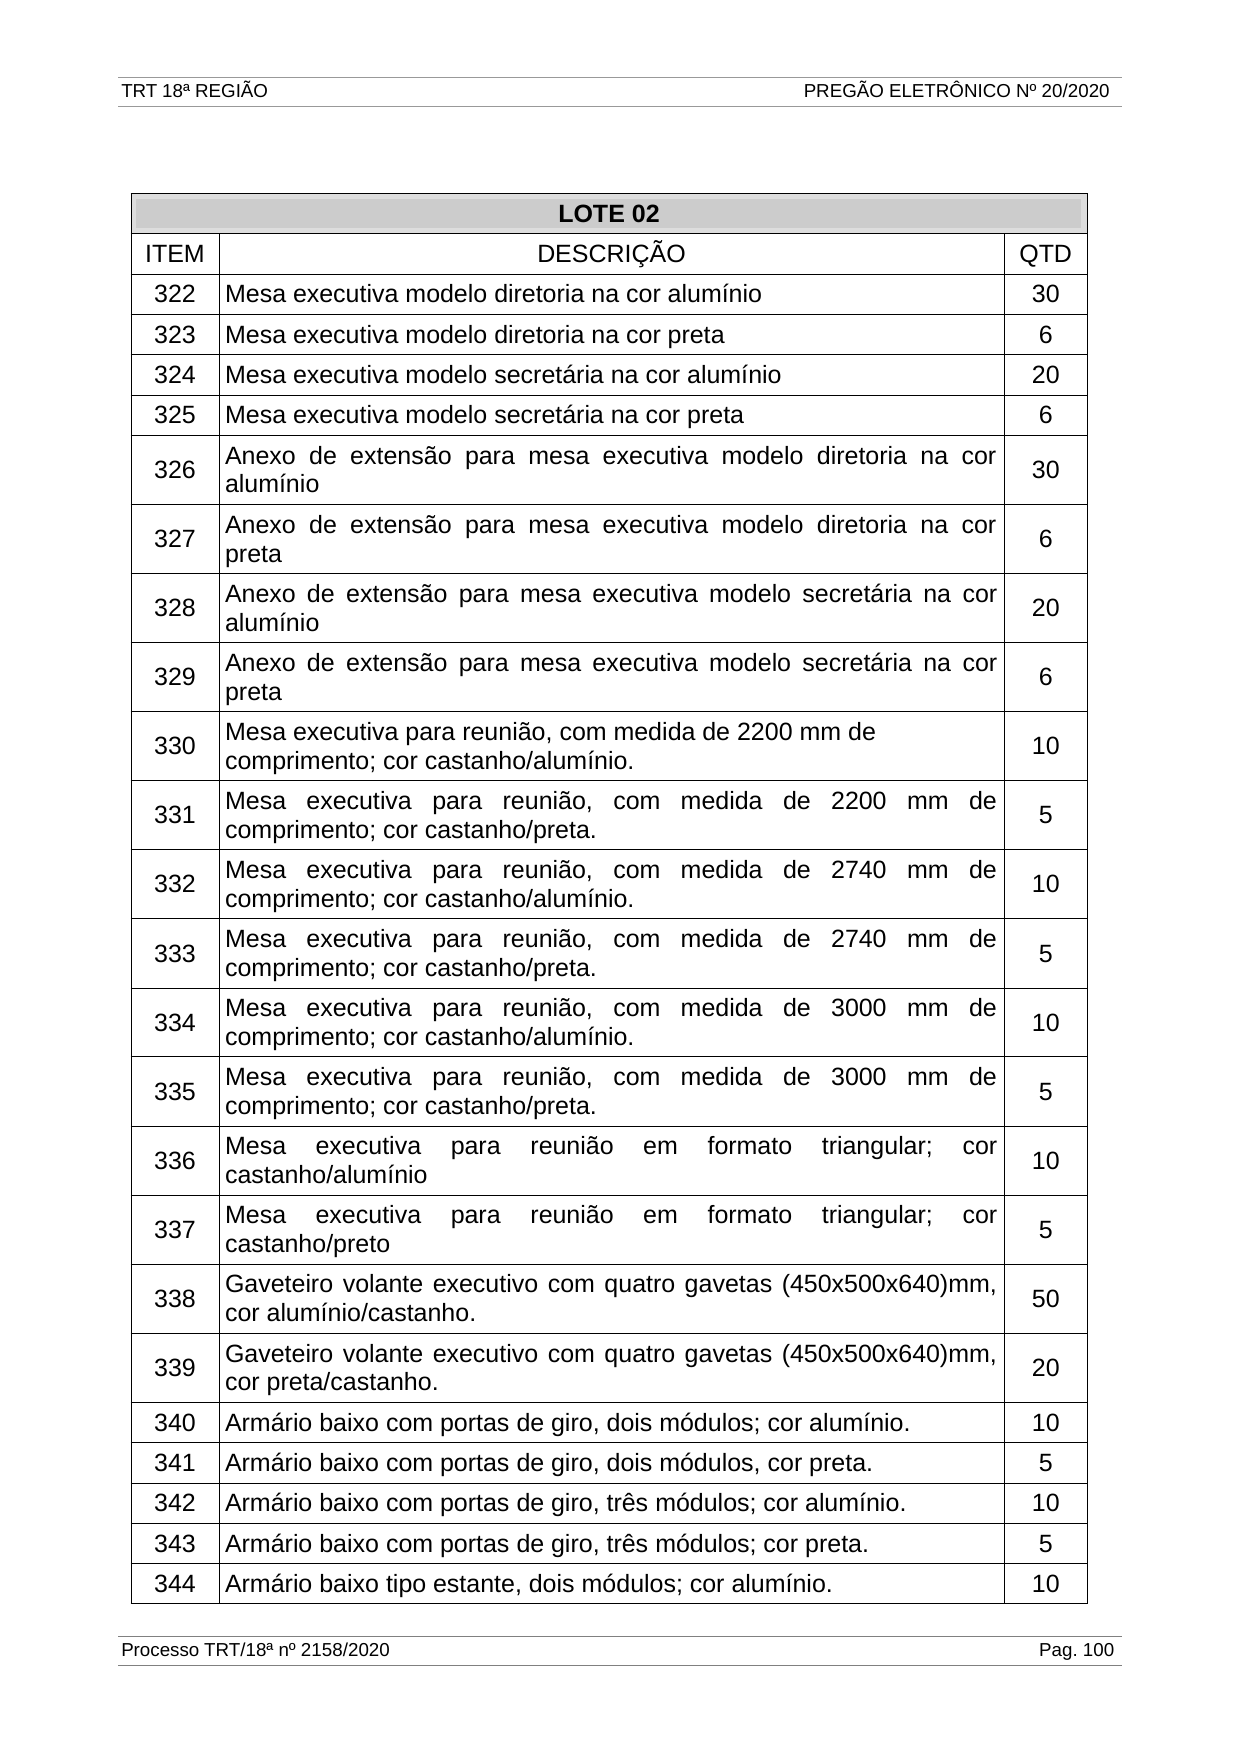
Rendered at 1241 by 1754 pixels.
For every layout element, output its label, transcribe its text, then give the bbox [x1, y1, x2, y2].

table_cell Mesa executiva para reunião, com medida de 3000 mm de comprimento; cor castanho/preta. [220, 1057, 1004, 1126]
table_cell 10 [1005, 1484, 1087, 1523]
table_cell 5 [1005, 1196, 1087, 1264]
table_cell Mesa executiva para reunião, com medida de 2740 mm de comprimento; cor castanho/alumínio. [220, 850, 1004, 918]
table_cell 50 [1005, 1265, 1087, 1333]
table_cell 338 [132, 1265, 219, 1333]
table_cell 6 [1005, 315, 1087, 354]
table_cell Anexo de extensão para mesa executiva modelo secretária na cor alumínio [220, 574, 1004, 642]
table_cell Mesa executiva modelo secretária na cor alumínio [220, 355, 1004, 394]
table_cell 326 [132, 436, 219, 504]
table_cell Armário baixo com portas de giro, dois módulos, cor preta. [220, 1443, 1004, 1482]
table_cell 5 [1005, 1524, 1087, 1563]
table_cell Mesa executiva modelo diretoria na cor alumínio [220, 275, 1004, 314]
table_cell 323 [132, 315, 219, 354]
table_cell 328 [132, 574, 219, 642]
table_cell Mesa executiva para reunião, com medida de 3000 mm de comprimento; cor castanho/alumínio. [220, 989, 1004, 1056]
table_cell Armário baixo com portas de giro, dois módulos; cor alumínio. [220, 1403, 1004, 1442]
table_cell 6 [1005, 643, 1087, 711]
table_cell 5 [1005, 1443, 1087, 1482]
table_cell 20 [1005, 574, 1087, 642]
table_cell 329 [132, 643, 219, 711]
table_cell 5 [1005, 781, 1087, 849]
table_cell 10 [1005, 989, 1087, 1056]
table_cell 5 [1005, 919, 1087, 987]
table_cell 331 [132, 781, 219, 849]
table_cell 332 [132, 850, 219, 918]
table_cell 335 [132, 1057, 219, 1126]
table_cell 340 [132, 1403, 219, 1442]
table_cell Anexo de extensão para mesa executiva modelo secretária na cor preta [220, 643, 1004, 711]
table_cell 10 [1005, 1127, 1087, 1194]
table_cell 325 [132, 396, 219, 435]
table_cell 6 [1005, 505, 1087, 573]
table_cell Mesa executiva modelo diretoria na cor preta [220, 315, 1004, 354]
table_cell 343 [132, 1524, 219, 1563]
table_cell Mesa executiva para reunião em formato triangular; cor castanho/preto [220, 1196, 1004, 1264]
table_cell 324 [132, 355, 219, 394]
table_cell Anexo de extensão para mesa executiva modelo diretoria na cor preta [220, 505, 1004, 573]
table_cell Anexo de extensão para mesa executiva modelo diretoria na cor alumínio [220, 436, 1004, 504]
table_cell Armário baixo com portas de giro, três módulos; cor alumínio. [220, 1484, 1004, 1523]
table_cell Mesa executiva modelo secretária na cor preta [220, 396, 1004, 435]
table_cell 10 [1005, 712, 1087, 780]
table_cell 341 [132, 1443, 219, 1482]
table_cell Mesa executiva para reunião em formato triangular; cor castanho/alumínio [220, 1127, 1004, 1194]
table_cell Armário baixo com portas de giro, três módulos; cor preta. [220, 1524, 1004, 1563]
table_cell Gaveteiro volante executivo com quatro gavetas (450x500x640)mm, cor preta/castanho. [220, 1334, 1004, 1402]
table_cell 336 [132, 1127, 219, 1194]
table_cell 10 [1005, 1403, 1087, 1442]
table_cell 330 [132, 712, 219, 780]
table_cell 10 [1005, 850, 1087, 918]
table_cell 333 [132, 919, 219, 987]
table_cell 344 [132, 1564, 219, 1603]
table_cell 342 [132, 1484, 219, 1523]
table_cell 322 [132, 275, 219, 314]
table_cell 30 [1005, 275, 1087, 314]
table_cell 337 [132, 1196, 219, 1264]
table_cell 339 [132, 1334, 219, 1402]
table_cell Mesa executiva para reunião, com medida de 2740 mm de comprimento; cor castanho/preta. [220, 919, 1004, 987]
table_cell 20 [1005, 355, 1087, 394]
table_cell 327 [132, 505, 219, 573]
table_cell Mesa executiva para reunião, com medida de 2200 mm de comprimento; cor castanho/alumínio. [220, 712, 1004, 780]
table_cell 10 [1005, 1564, 1087, 1603]
table_cell 20 [1005, 1334, 1087, 1402]
table_cell Armário baixo tipo estante, dois módulos; cor alumínio. [220, 1564, 1004, 1603]
table_cell Gaveteiro volante executivo com quatro gavetas (450x500x640)mm, cor alumínio/castanho. [220, 1265, 1004, 1333]
table_header LOTE 02 [132, 194, 1087, 233]
table_cell DESCRIÇÃO [220, 234, 1004, 274]
table_cell 6 [1005, 396, 1087, 435]
table_cell ITEM [132, 234, 219, 274]
table_cell 30 [1005, 436, 1087, 504]
table_cell 5 [1005, 1057, 1087, 1126]
table_cell 334 [132, 989, 219, 1056]
table_cell Mesa executiva para reunião, com medida de 2200 mm de comprimento; cor castanho/preta. [220, 781, 1004, 849]
table_cell QTD [1005, 234, 1087, 274]
